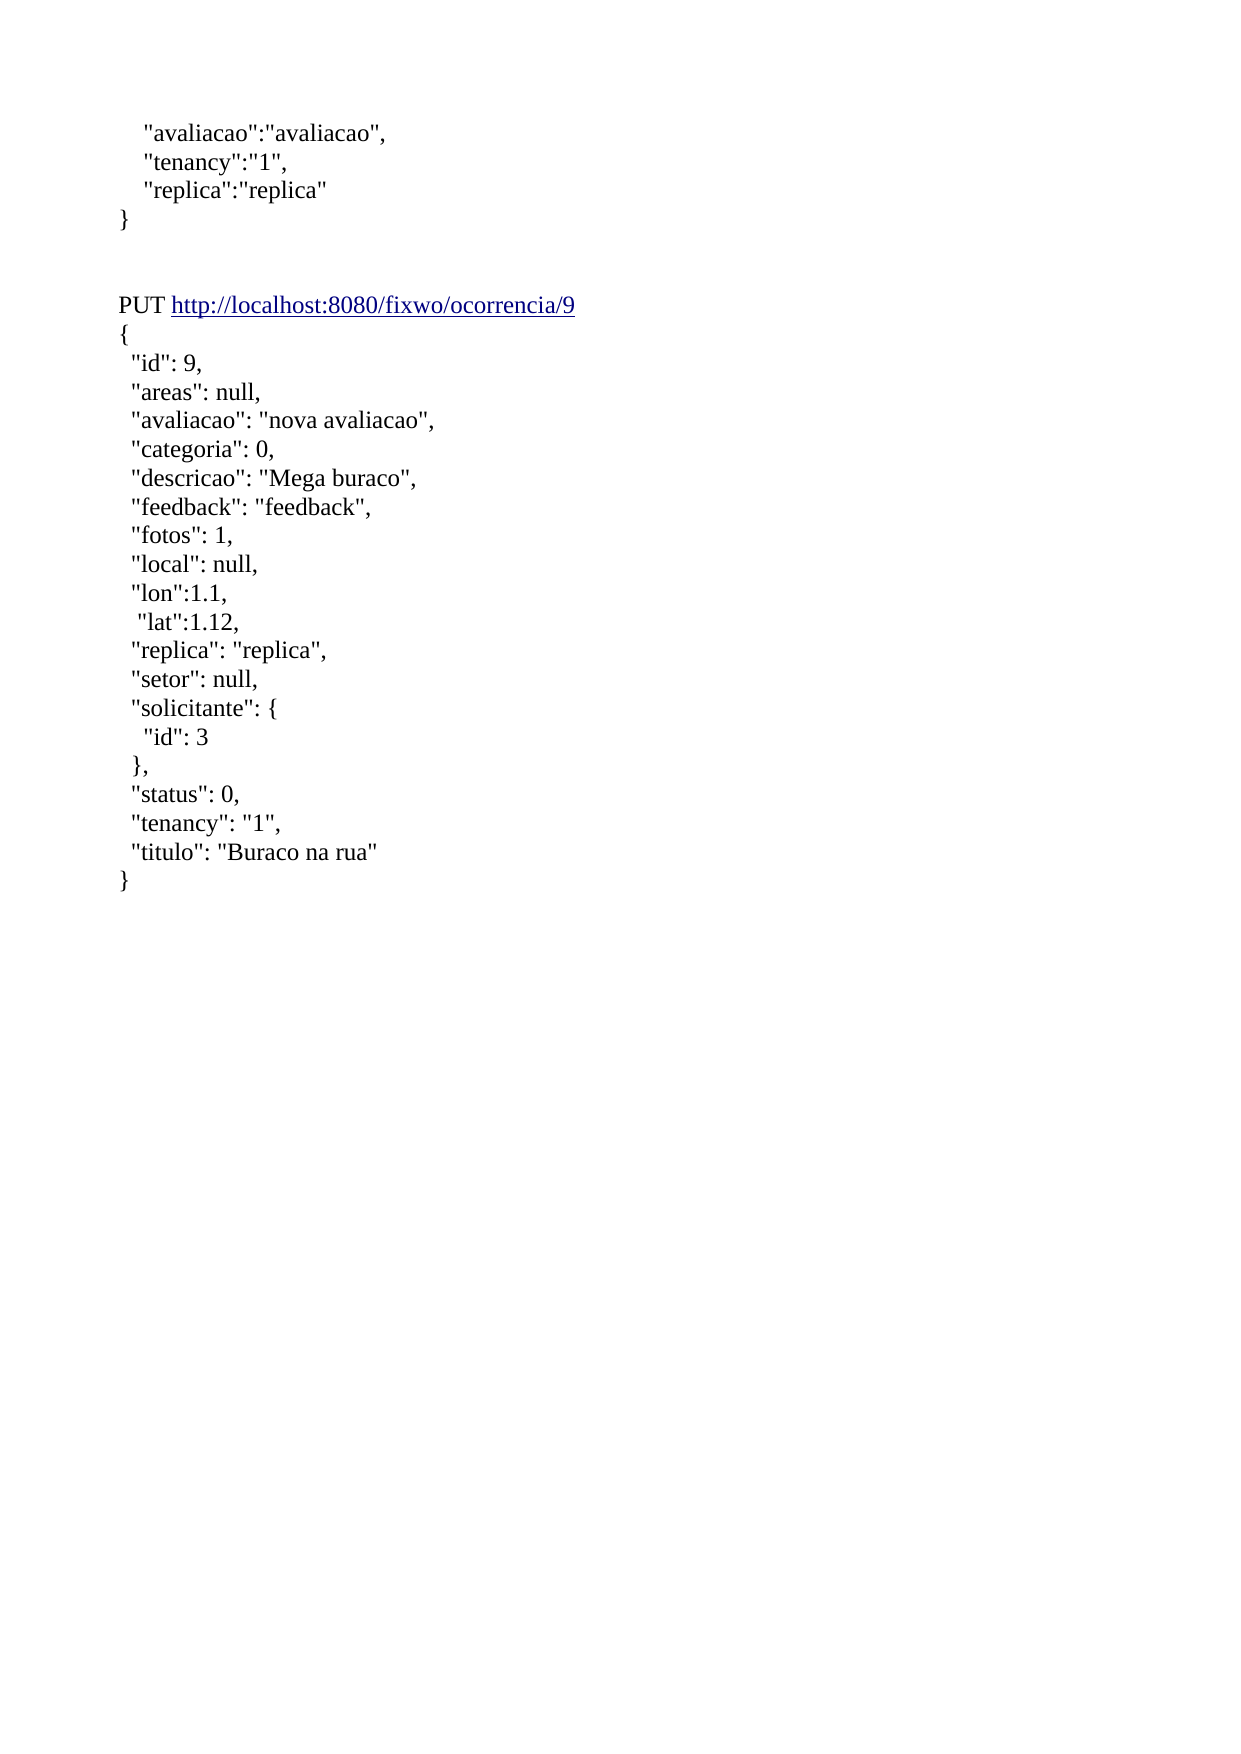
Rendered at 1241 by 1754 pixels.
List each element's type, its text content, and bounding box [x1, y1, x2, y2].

text "tenancy":"1", [118, 147, 1122, 176]
text "solicitante": { [118, 693, 1122, 722]
text "status": 0, [118, 779, 1122, 808]
text "lon":1.1, [118, 578, 1122, 607]
text "feedback": "feedback", [118, 492, 1122, 521]
text "local": null, [118, 549, 1122, 578]
text "fotos": 1, [118, 521, 1122, 549]
text PUT http://localhost:8080/fixwo/ocorrencia/9 [118, 291, 1122, 319]
text "avaliacao": "nova avaliacao", [118, 406, 1122, 434]
text "replica":"replica" [118, 176, 1122, 204]
text { [118, 319, 1122, 348]
text "descricao": "Mega buraco", [118, 463, 1122, 492]
text "titulo": "Buraco na rua" [118, 837, 1122, 866]
text "categoria": 0, [118, 434, 1122, 463]
text } [118, 204, 1122, 233]
text "avaliacao":"avaliacao", [118, 118, 1122, 147]
text "replica": "replica", [118, 636, 1122, 664]
text "lat":1.12, [118, 607, 1122, 636]
text "id": 9, [118, 348, 1122, 377]
text }, [118, 751, 1122, 779]
text "areas": null, [118, 377, 1122, 406]
text "setor": null, [118, 664, 1122, 693]
text "tenancy": "1", [118, 808, 1122, 837]
text "id": 3 [118, 722, 1122, 751]
text } [118, 866, 1122, 894]
